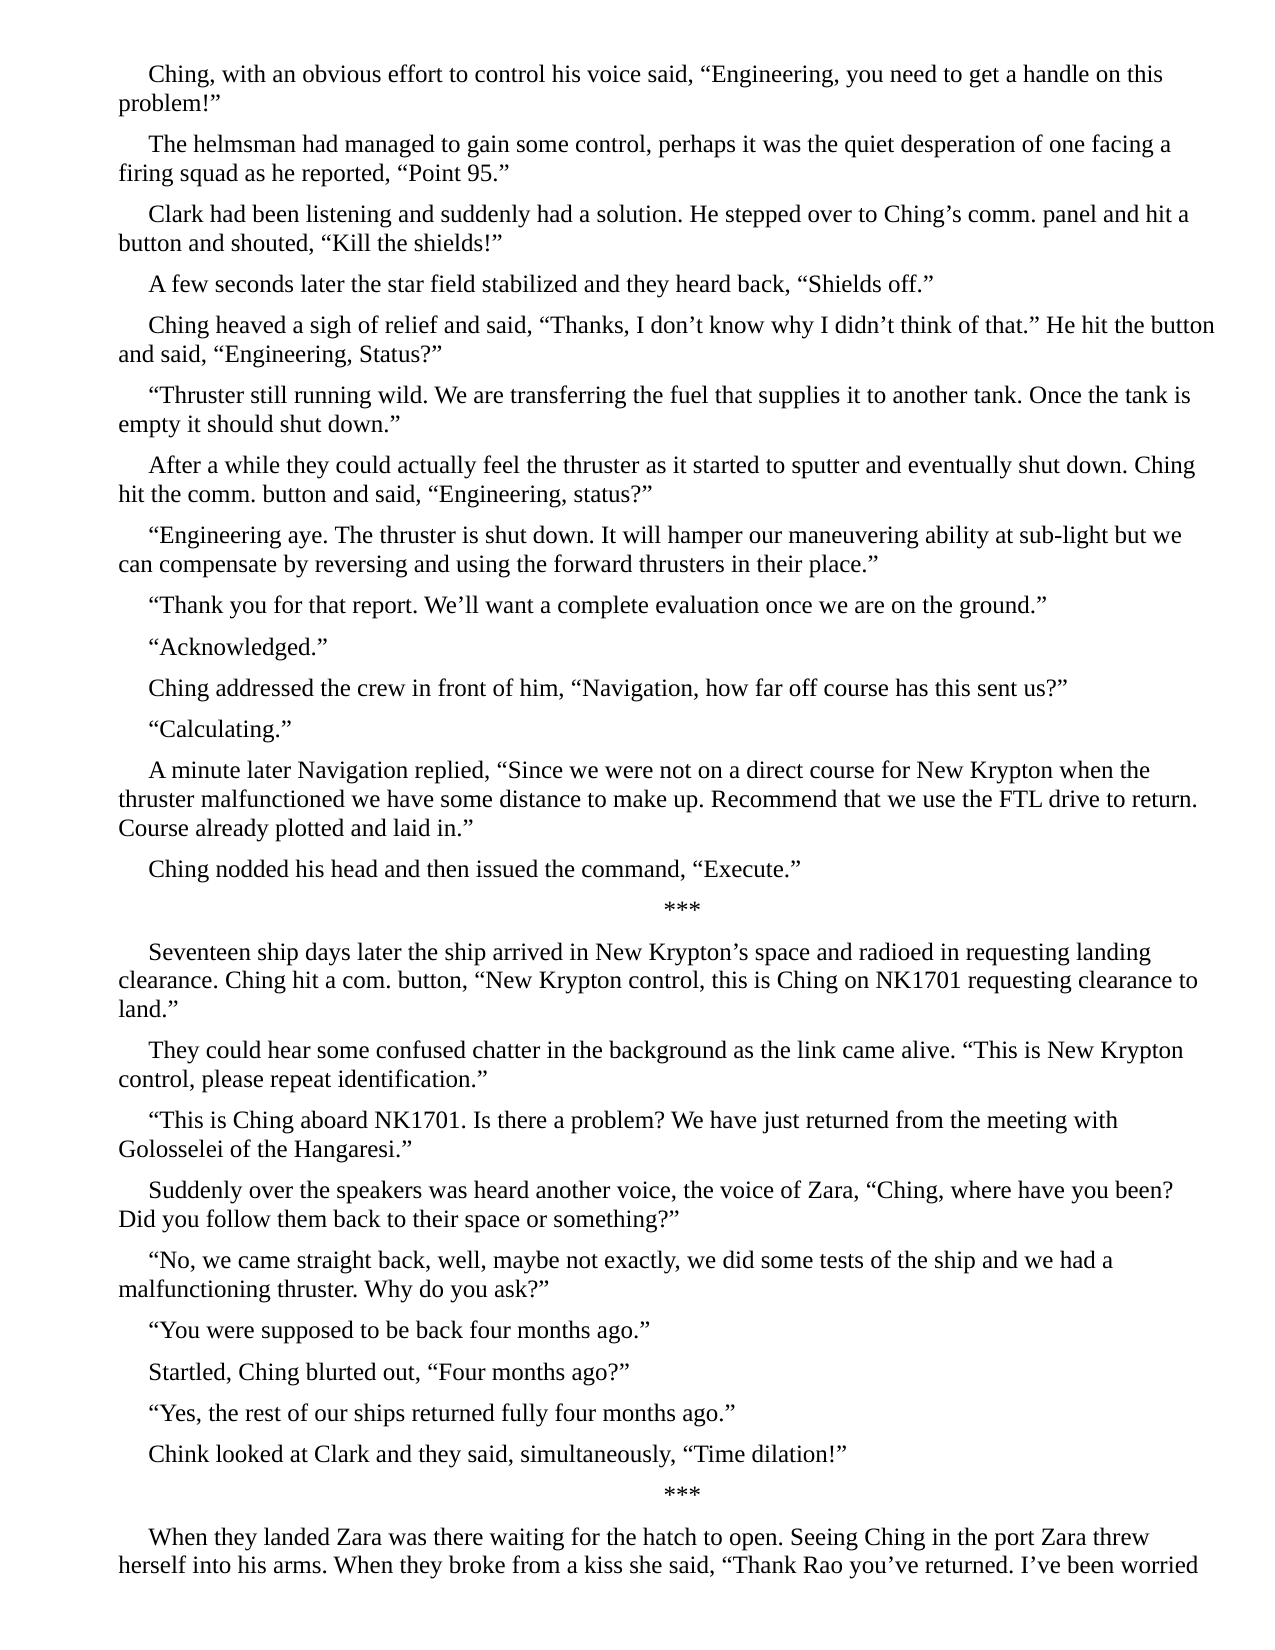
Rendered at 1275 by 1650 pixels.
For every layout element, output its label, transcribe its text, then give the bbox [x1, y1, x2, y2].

text Ching, with an obvious effort to control his voice said, “Engineering, you need to get a handle on this problem!” [118, 59, 1216, 117]
text A minute later Navigation replied, “Since we were not on a direct course for New Krypton when the thruster malfunctioned we have some distance to make up. Recommend that we use the FTL drive to return. Course already plotted and laid in.” [118, 755, 1216, 842]
text “Thank you for that report. We’ll want a complete evaluation once we are on the ground.” [118, 590, 1216, 619]
text “No, we came straight back, well, maybe not exactly, we did some tests of the ship and we had a malfunctioning thruster. Why do you ask?” [118, 1245, 1216, 1303]
text Seventeen ship days later the ship arrived in New Krypton’s space and radioed in requesting landing clearance. Ching hit a com. button, “New Krypton control, this is Ching on NK1701 requesting clearance to land.” [118, 937, 1216, 1023]
text Ching heaved a sigh of relief and said, “Thanks, I don’t know why I didn’t think of that.” He hit the button and said, “Engineering, Status?” [118, 310, 1216, 368]
text Suddenly over the speakers was heard another voice, the voice of Zara, “Ching, where have you been? Did you follow them back to their space or something?” [118, 1175, 1216, 1233]
text Chink looked at Clark and they said, simultaneously, “Time dilation!” [118, 1439, 1216, 1468]
text “This is Ching aboard NK1701. Is there a problem? We have just returned from the meeting with Golosselei of the Hangaresi.” [118, 1105, 1216, 1163]
text A few seconds later the star field stabilized and they heard back, “Shields off.” [118, 269, 1216, 298]
text “Thruster still running wild. We are transferring the fuel that supplies it to another tank. Once the tank is empty it should shut down.” [118, 380, 1216, 438]
text *** [118, 895, 1216, 924]
text “Engineering aye. The thruster is shut down. It will hamper our maneuvering ability at sub-light but we can compensate by reversing and using the forward thrusters in their place.” [118, 520, 1216, 578]
text They could hear some confused chatter in the background as the link came alive. “This is New Krypton control, please repeat identification.” [118, 1035, 1216, 1093]
text “Acknowledged.” [118, 632, 1216, 660]
text Clark had been listening and suddenly had a solution. He stepped over to Ching’s comm. panel and hit a button and shouted, “Kill the shields!” [118, 199, 1216, 257]
text When they landed Zara was there waiting for the hatch to open. Seeing Ching in the port Zara threw herself into his arms. When they broke from a kiss she said, “Thank Rao you’ve returned. I’ve been worried [118, 1522, 1216, 1579]
text After a while they could actually feel the thruster as it started to sputter and eventually shut down. Ching hit the comm. button and said, “Engineering, status?” [118, 450, 1216, 508]
text Ching addressed the crew in front of him, “Navigation, how far off course has this sent us?” [118, 673, 1216, 702]
text “Calculating.” [118, 714, 1216, 743]
text Ching nodded his head and then issued the command, “Execute.” [118, 854, 1216, 883]
text “You were supposed to be back four months ago.” [118, 1315, 1216, 1344]
text “Yes, the rest of our ships returned fully four months ago.” [118, 1398, 1216, 1427]
text The helmsman had managed to gain some control, perhaps it was the quiet desperation of one facing a firing squad as he reported, “Point 95.” [118, 129, 1216, 187]
text *** [118, 1480, 1216, 1509]
text Startled, Ching blurted out, “Four months ago?” [118, 1357, 1216, 1385]
